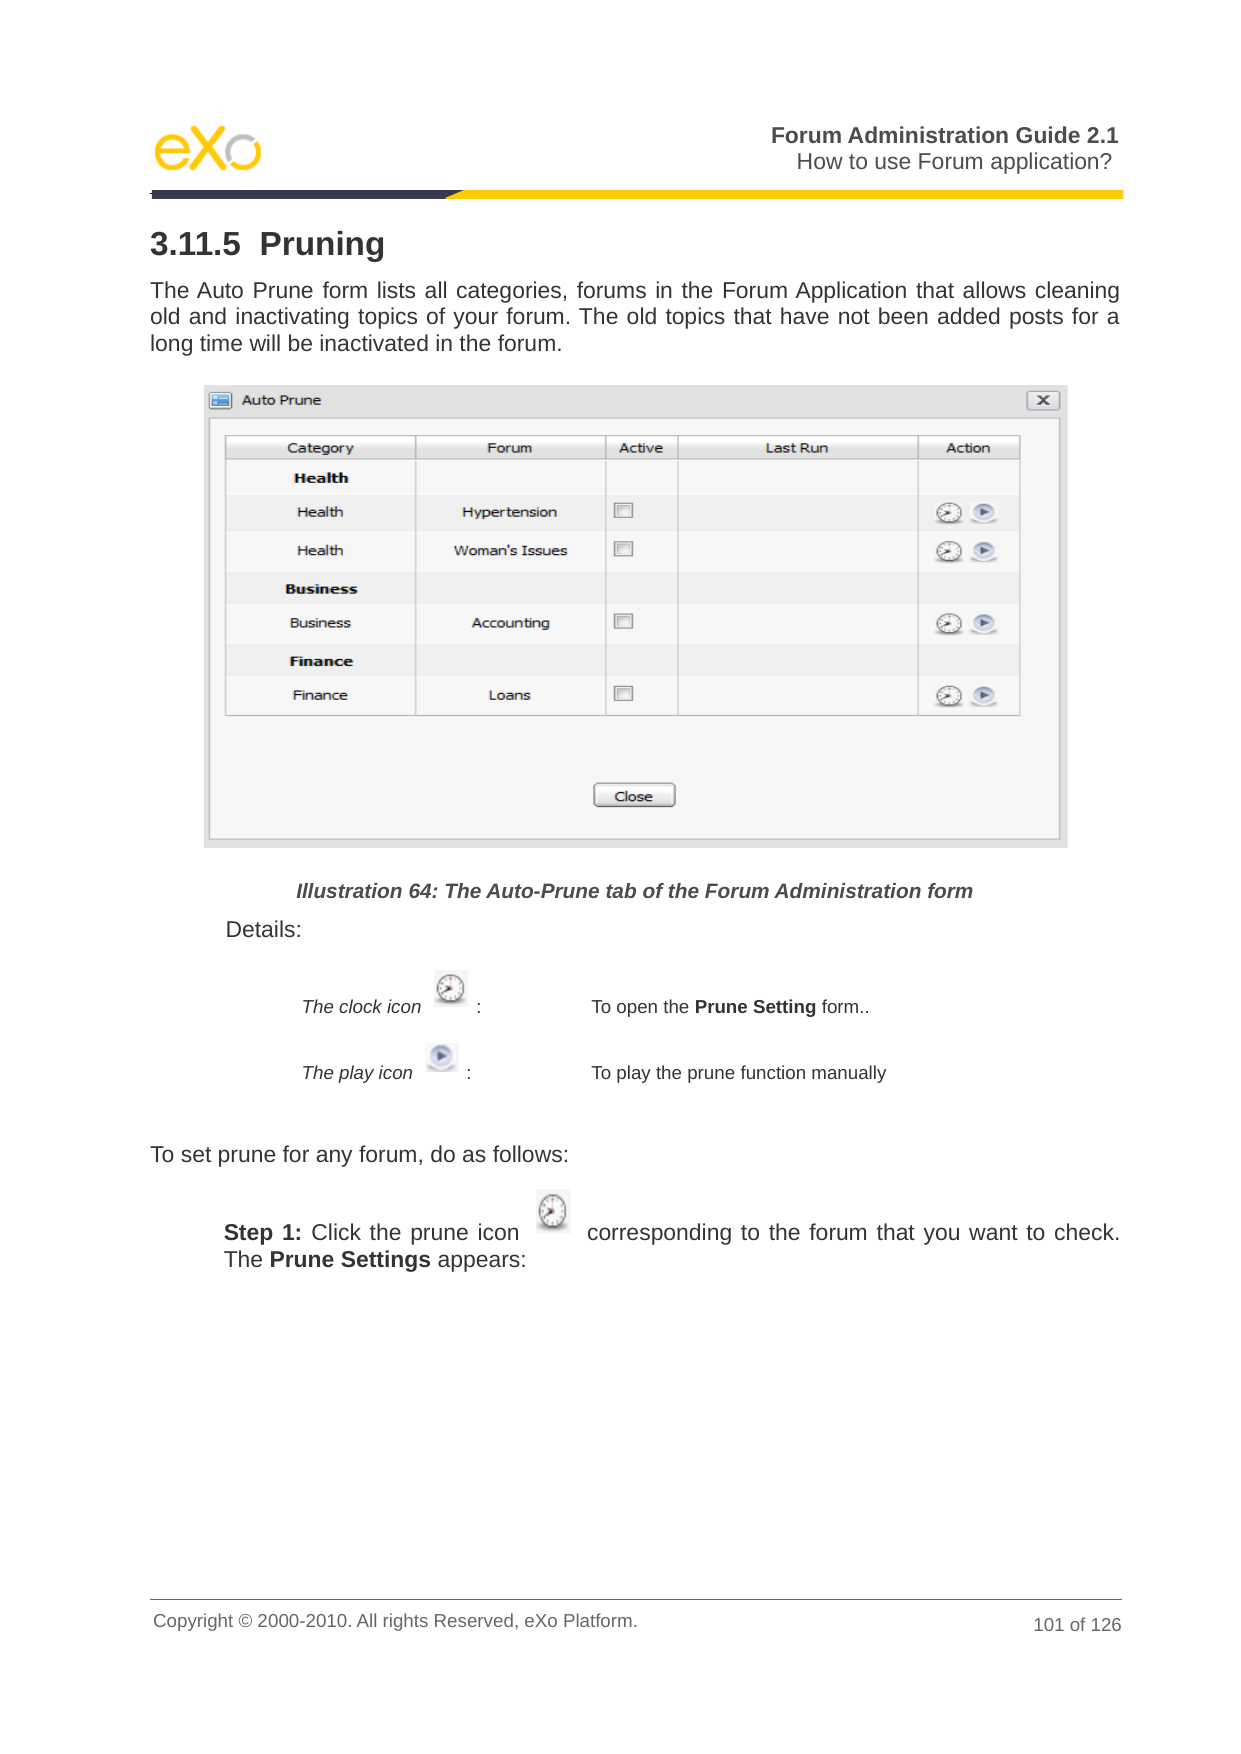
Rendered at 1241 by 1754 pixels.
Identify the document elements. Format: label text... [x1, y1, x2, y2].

picture [203, 385, 1068, 848]
text Illustration 66: The Auto-Prune tab of the Forum Administration form [167, 876, 1105, 903]
list The clock icon : To open the Prune Setting form.. [264, 994, 1122, 1018]
list Step 1: Click the prune icon corresponding to the forum that you want to check. The Prune Settings appears: [186, 1217, 1122, 1272]
text Details: [167, 876, 1122, 942]
picture [434, 970, 469, 1007]
text The Auto Prune form lists all categories, forums in the Forum Application that allows cleaning old and inactivating topics of your forum. The old topics that have not been added posts for a long time will be inactivated in the forum. [150, 277, 1122, 356]
subtitle Pruning [150, 223, 1122, 262]
list The play icon : To play the prune function manually [264, 1059, 1122, 1083]
picture [536, 1189, 571, 1234]
picture [425, 1043, 459, 1072]
picture [155, 125, 262, 171]
picture [151, 190, 1124, 199]
text To set prune for any forum, do as follows: [150, 1141, 1122, 1167]
